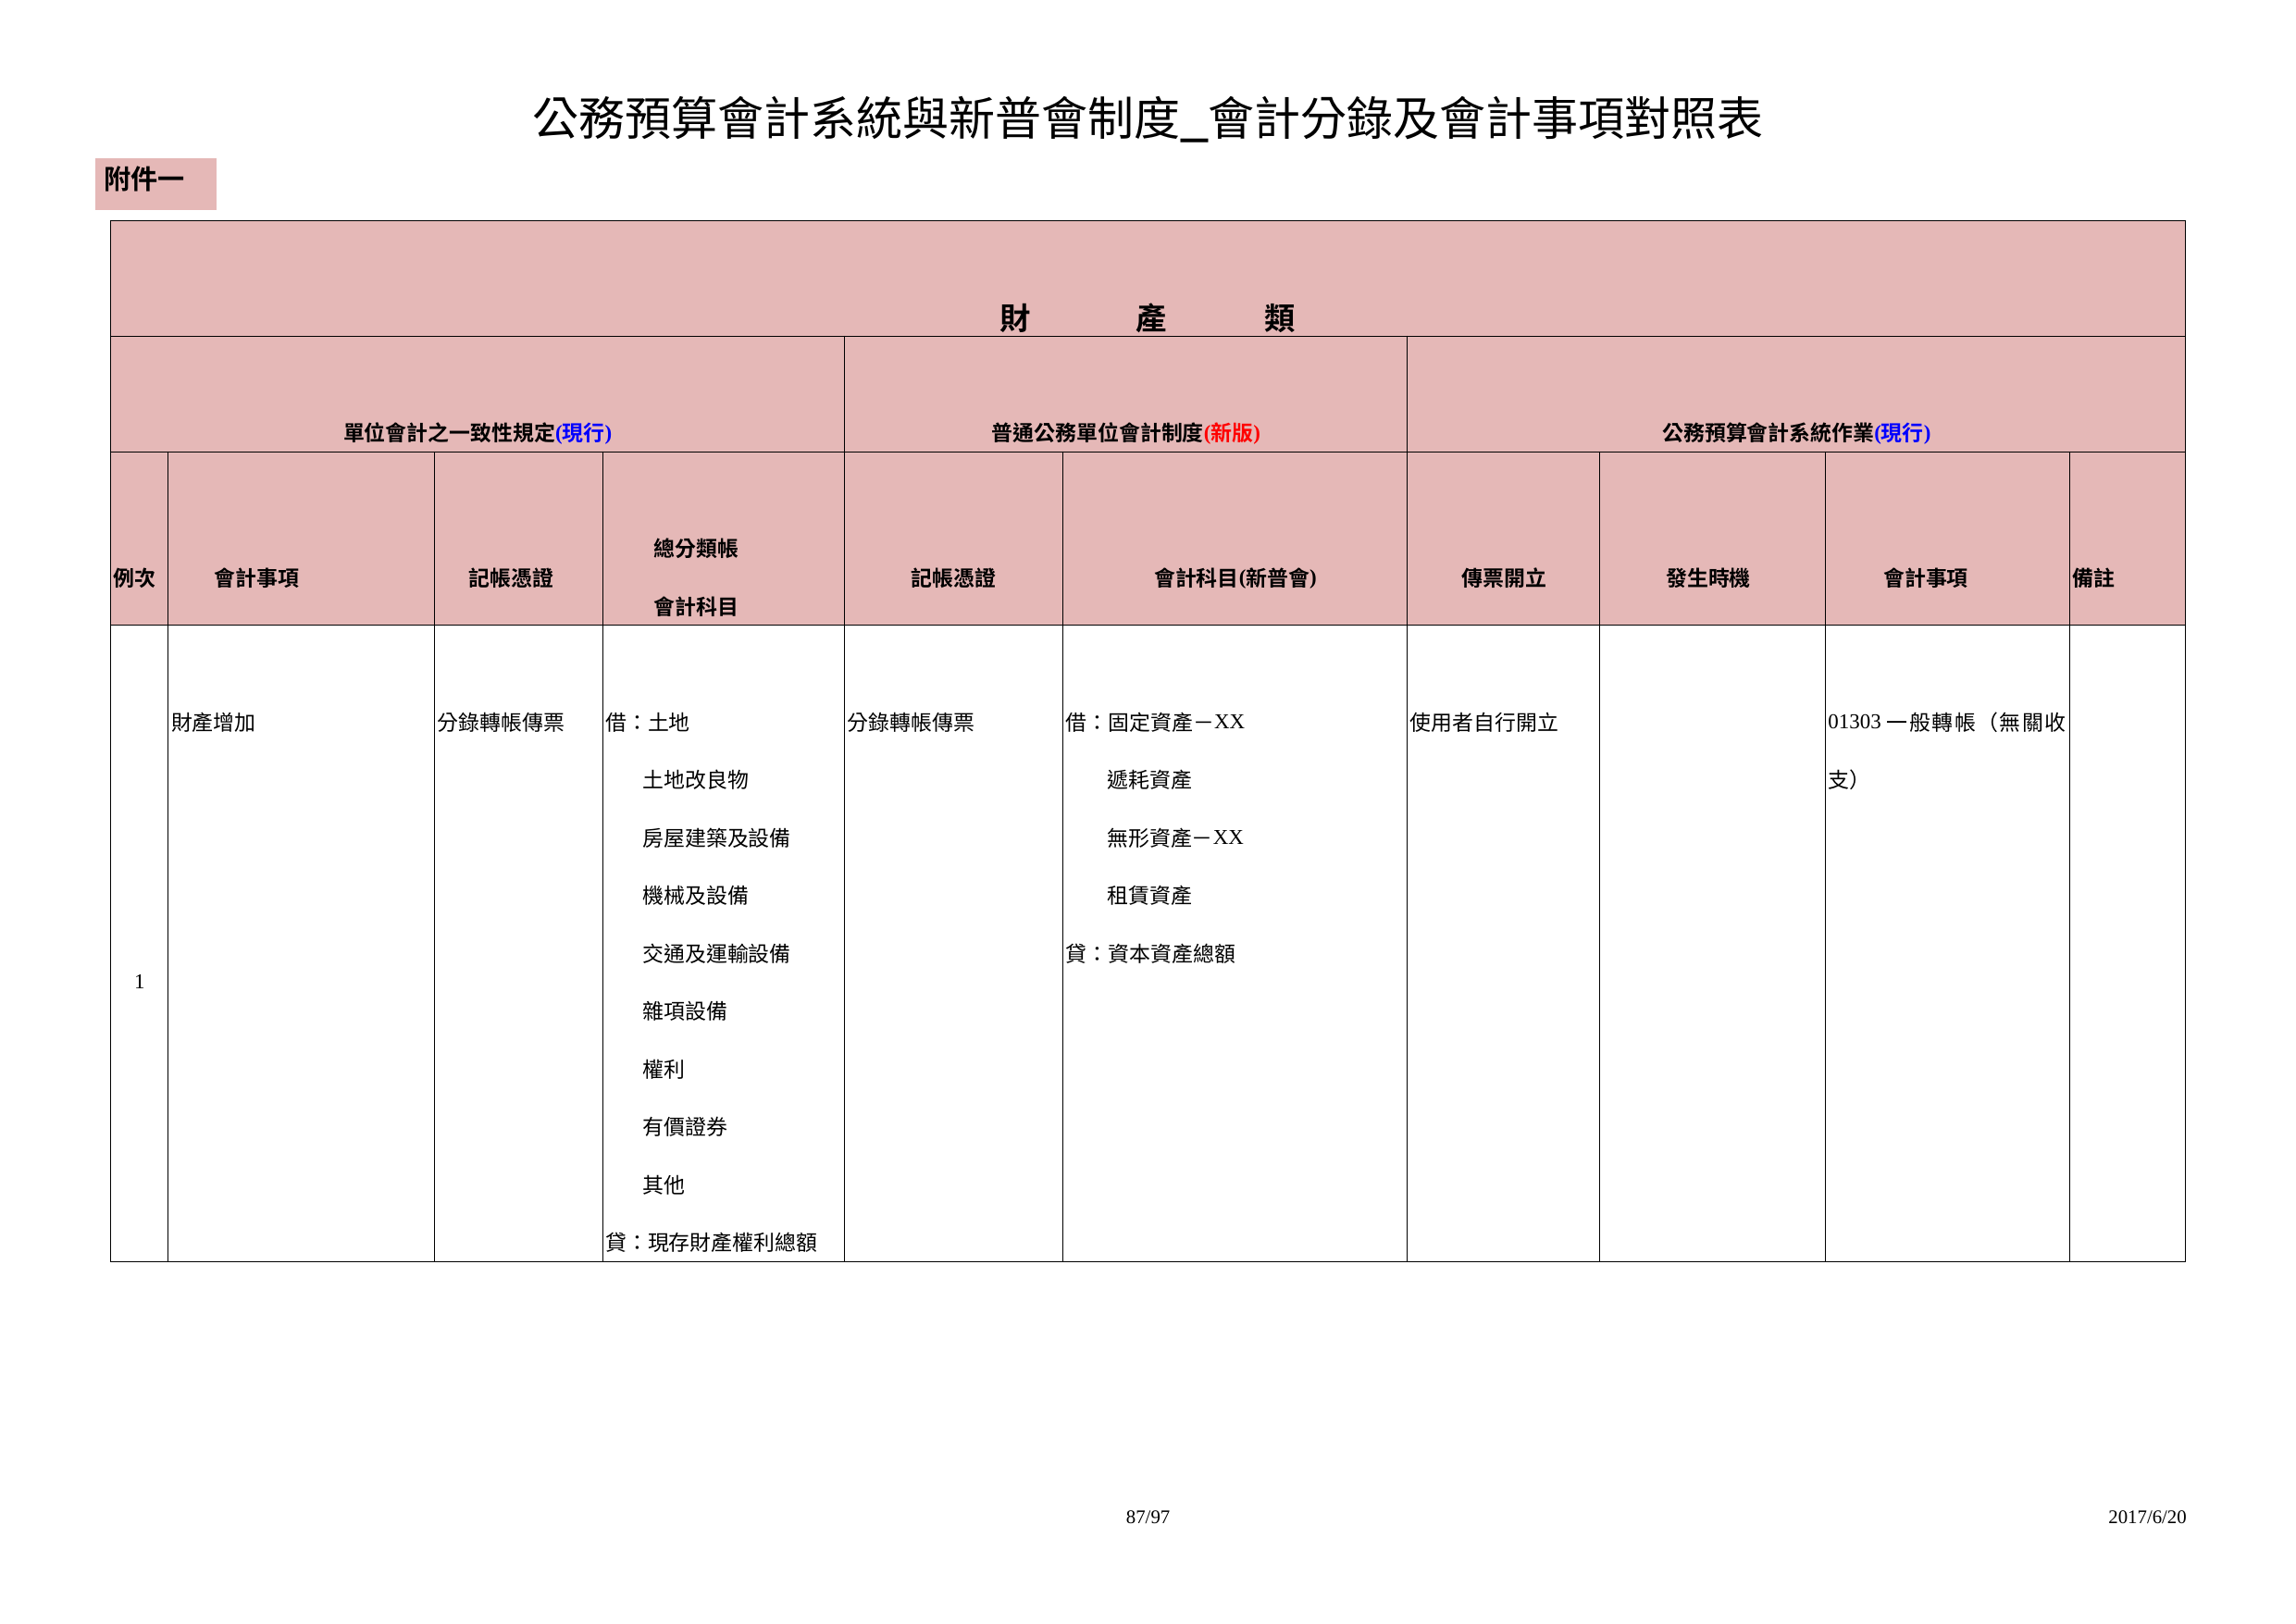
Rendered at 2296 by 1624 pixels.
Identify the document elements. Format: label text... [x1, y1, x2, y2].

table_header 財 產 類 [111, 221, 2185, 336]
table_cell 分錄轉帳傳票 [845, 626, 1062, 1261]
table_cell 發生時機 [1600, 452, 1825, 625]
table_cell 財產增加 [168, 626, 434, 1261]
table_cell 分錄轉帳傳票 [435, 626, 602, 1261]
table_cell 總分類帳 會計科目 [603, 452, 844, 625]
table_cell 備註 [2070, 452, 2185, 625]
table_cell 記帳憑證 [435, 452, 602, 625]
table_cell 01303一般轉帳（無關收支） [1826, 626, 2069, 1261]
table_cell 1 [111, 626, 168, 1261]
table_cell 公務預算會計系統作業(現行) [1408, 337, 2185, 452]
table_cell 單位會計之一致性規定(現行) [111, 337, 844, 452]
table_cell 會計事項 [1826, 452, 2069, 625]
table_header 財 產 類 [95, 158, 217, 210]
table_cell 例次 [111, 452, 168, 625]
table_cell [2070, 626, 2185, 1261]
table_cell 普通公務單位會計制度(新版) [845, 337, 1407, 452]
table_cell [1600, 626, 1825, 1261]
table_cell 傳票開立 [1408, 452, 1599, 625]
table_cell 會計科目(新普會) [1063, 452, 1407, 625]
table_cell 記帳憑證 [845, 452, 1062, 625]
table_cell 借：土地 土地改良物 房屋建築及設備 機械及設備 交通及運輸設備 雜項設備 權利 有價證券 其他 貸：現存財產權利總額 [603, 626, 844, 1261]
table_cell 借：固定資產－XX 遞耗資產 無形資產－XX 租賃資產 貸：資本資產總額 [1063, 626, 1407, 1261]
table_cell 會計事項 [168, 452, 434, 625]
table_cell 使用者自行開立 [1408, 626, 1599, 1261]
